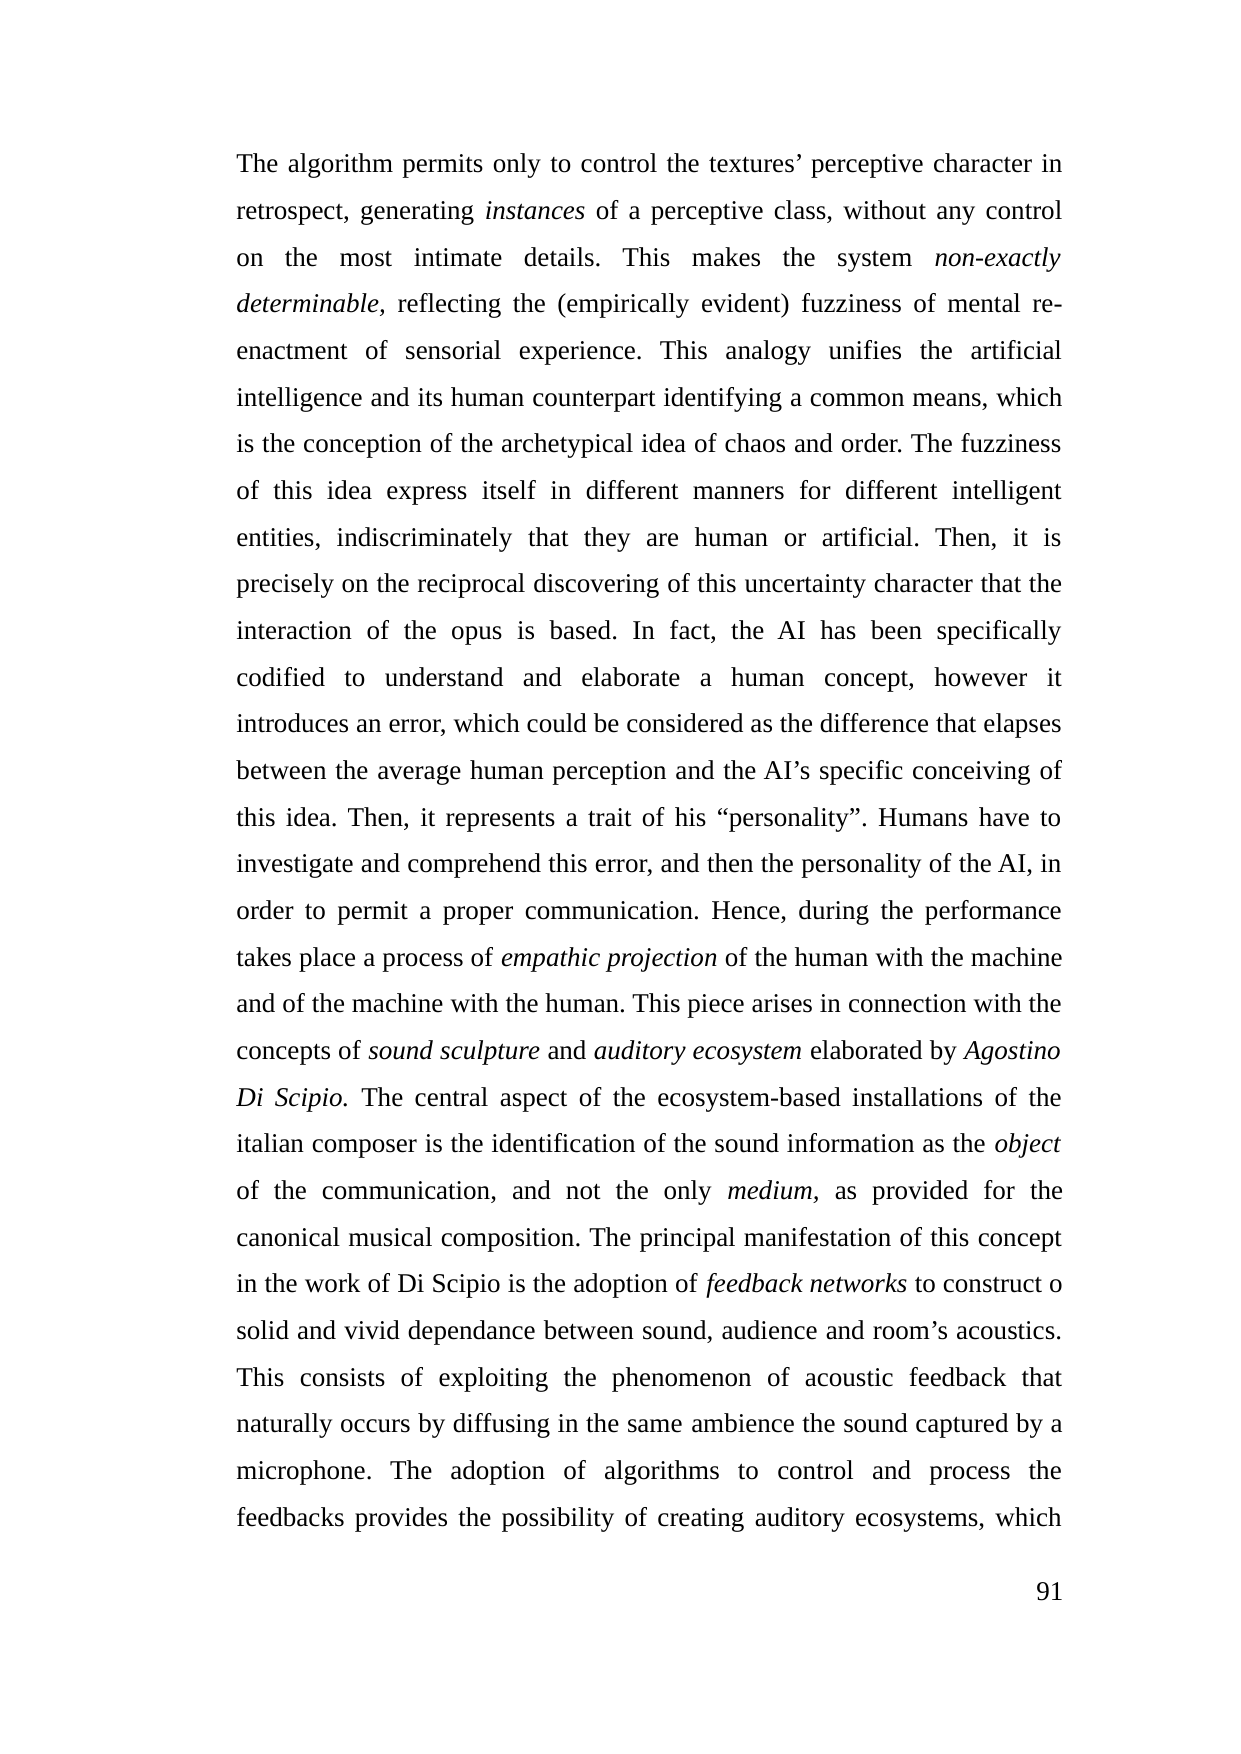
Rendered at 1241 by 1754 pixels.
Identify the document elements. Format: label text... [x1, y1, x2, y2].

text The algorithm permits only to control the textures’ perceptive character in retrospect, generating instances of a perceptive class, without any control on the most intimate details. This makes the system non-exactly determinable, reflecting the (empirically evident) fuzziness of mental re-enactment of sensorial experience. This analogy unifies the artificial intelligence and its human counterpart identifying a common means, which is the conception of the archetypical idea of chaos and order. The fuzziness of this idea express itself in different manners for different intelligent entities, indiscriminately that they are human or artificial. Then, it is precisely on the reciprocal discovering of this uncertainty character that the interaction of the opus is based. In fact, the AI has been specifically codified to understand and elaborate a human concept, however it introduces an error, which could be considered as the difference that elapses between the average human perception and the AI’s specific conceiving of this idea. Then, it represents a trait of his “personality”. Humans have to investigate and comprehend this error, and then the personality of the AI, in order to permit a proper communication. Hence, during the performance takes place a process of empathic projection of the human with the machine and of the machine with the human. This piece arises in connection with the concepts of sound sculpture and auditory ecosystem elaborated by Agostino Di Scipio. The central aspect of the ecosystem-based installations of the italian composer is the identification of the sound information as the object of the communication, and not the only medium, as provided for the canonical musical composition. The principal manifestation of this concept in the work of Di Scipio is the adoption of feedback networks to construct o solid and vivid dependance between sound, audience and room’s acoustics. This consists of exploiting the phenomenon of acoustic feedback that naturally occurs by diffusing in the same ambience the sound captured by a microphone. The adoption of algorithms to control and process the feedbacks provides the possibility of creating auditory ecosystems, which [236, 148, 1063, 1532]
